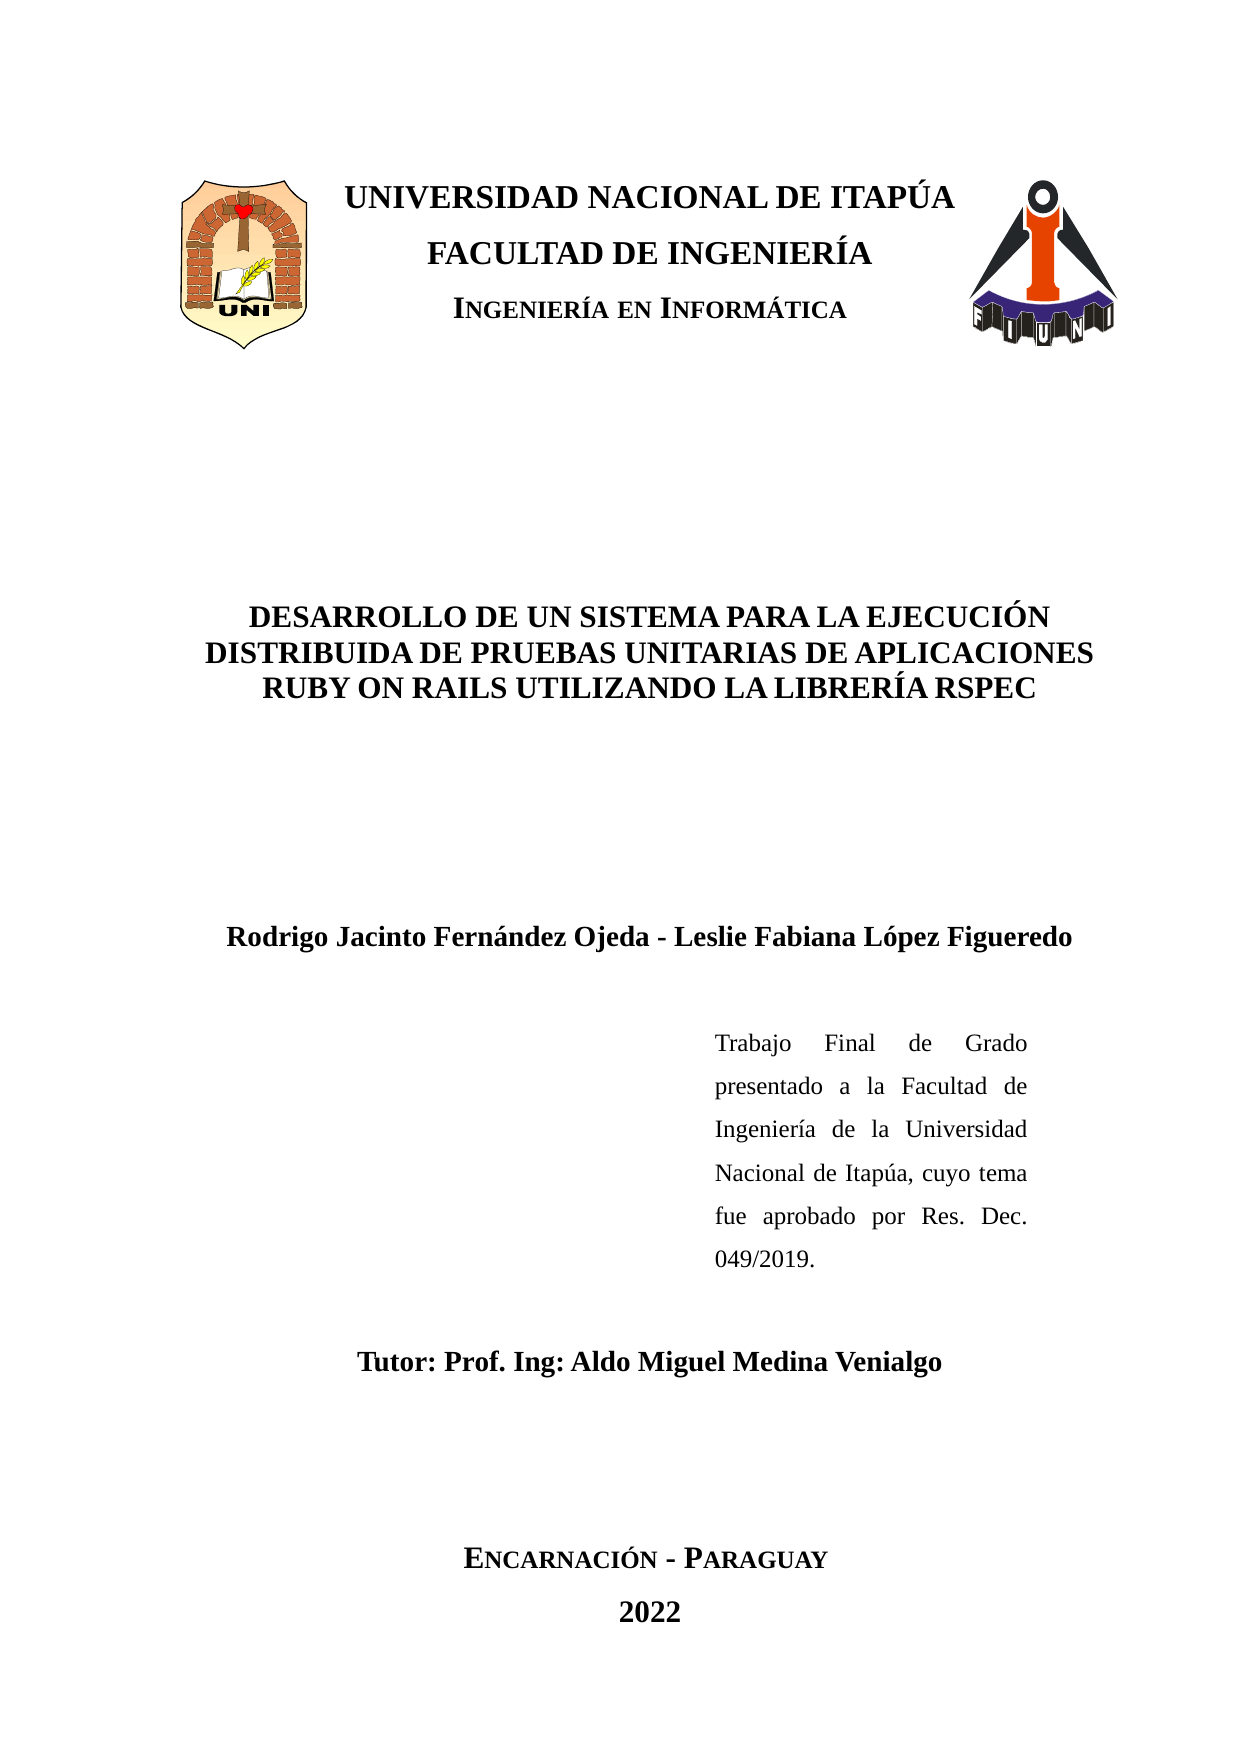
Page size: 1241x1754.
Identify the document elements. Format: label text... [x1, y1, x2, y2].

text [998, 233, 1031, 272]
text 2022 [177, 1593, 1122, 1629]
text Rodrigo Jacinto Fernández Ojeda - Leslie Fabiana López Figueredo [177, 919, 1122, 953]
text FACULTAD DE INGENIERÍA [307, 233, 1006, 272]
text [177, 289, 194, 325]
text [1055, 233, 1089, 272]
text Desarrollo de un Sistema para la ejecución distribuida de pruebas unitarias de aplicaciones Ruby on Rails utilizando la librería Rspec [177, 598, 1122, 706]
text Ingeniería en Informática [294, 289, 1122, 325]
text Encarnación - Paraguay [177, 1539, 1122, 1575]
text Tutor: Prof. Ing: Aldo Miguel Medina Venialgo [177, 1344, 1122, 1378]
text Trabajo Final de Grado presentado a la Facultad de Ingeniería de la Universidad Nacional de Itapúa, cuyo tema fue aprobado por Res. Dec. 049/2019. [714, 1028, 1028, 1273]
text [1080, 233, 1122, 272]
text UNIVERSIDAD NACIONAL DE ITAPÚA [177, 177, 1122, 216]
